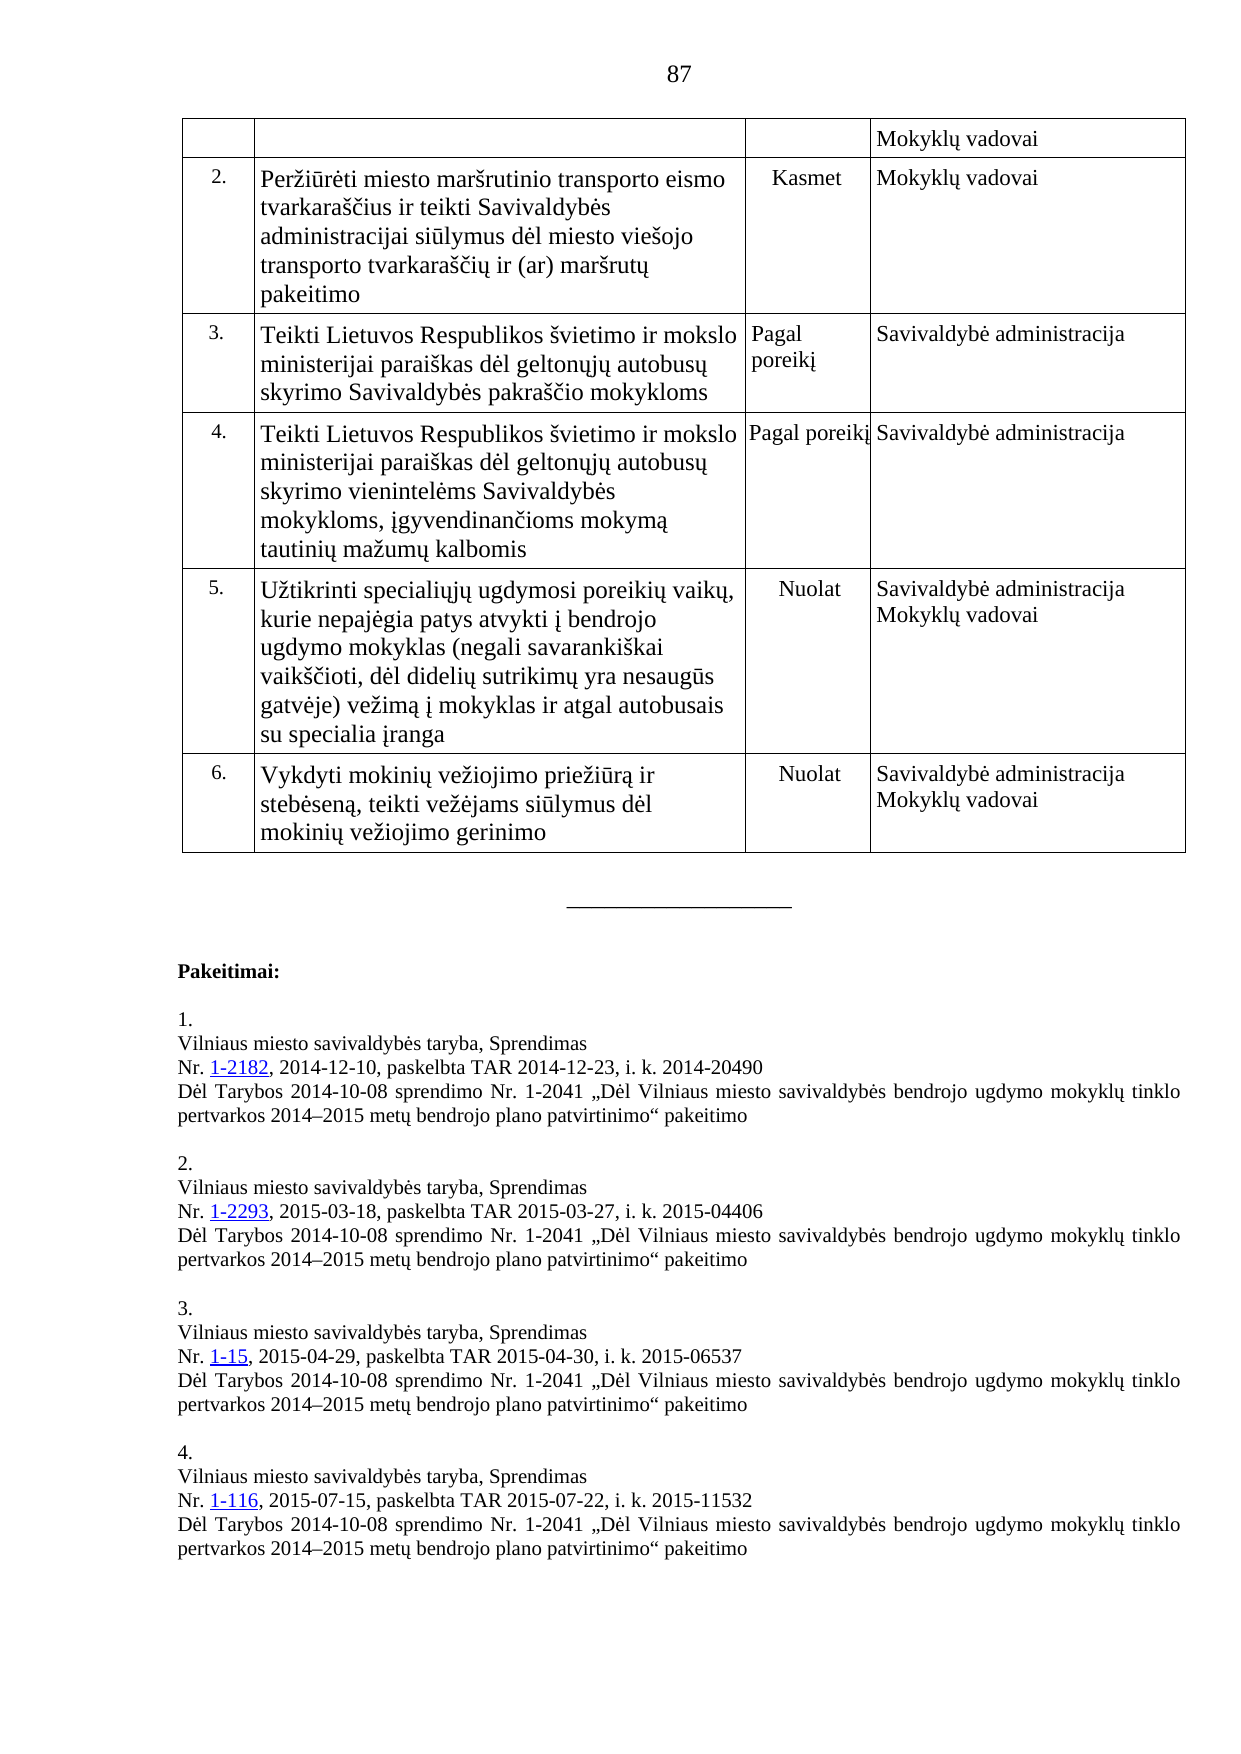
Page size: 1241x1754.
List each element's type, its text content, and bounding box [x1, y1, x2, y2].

table_cell Savivaldybė administracija Mokyklų vadovai [871, 754, 1185, 852]
text Dėl Tarybos 2014-10-08 sprendimo Nr. 1-2041 „Dėl Vilniaus miesto savivaldybės bendrojo ugdymo mokyklų tinklo pertvarkos 2014–2015 metų bendrojo plano patvirtinimo“ pakeitimo [177, 1223, 1181, 1271]
table_cell Vykdyti mokinių vežiojimo priežiūrą ir stebėseną, teikti vežėjams siūlymus dėl mokinių vežiojimo gerinimo [255, 754, 745, 852]
table_cell Mokyklų vadovai [871, 158, 1185, 313]
text Vilniaus miesto savivaldybės taryba, Sprendimas [177, 1464, 1181, 1488]
text Vilniaus miesto savivaldybės taryba, Sprendimas [177, 1175, 1181, 1199]
table_cell Pagal poreikį [746, 314, 870, 412]
table_cell 4. [183, 413, 254, 568]
table_cell Pagal poreikį [746, 413, 870, 568]
text Nr. 1-2182, 2014-12-10, paskelbta TAR 2014-12-23, i. k. 2014-20490 [177, 1055, 1181, 1079]
text Dėl Tarybos 2014-10-08 sprendimo Nr. 1-2041 „Dėl Vilniaus miesto savivaldybės bendrojo ugdymo mokyklų tinklo pertvarkos 2014–2015 metų bendrojo plano patvirtinimo“ pakeitimo [177, 1512, 1181, 1560]
text Nr. 1-15, 2015-04-29, paskelbta TAR 2015-04-30, i. k. 2015-06537 [177, 1344, 1181, 1368]
text Dėl Tarybos 2014-10-08 sprendimo Nr. 1-2041 „Dėl Vilniaus miesto savivaldybės bendrojo ugdymo mokyklų tinklo pertvarkos 2014–2015 metų bendrojo plano patvirtinimo“ pakeitimo [177, 1079, 1181, 1127]
table_cell Savivaldybė administracija [871, 314, 1185, 412]
table_cell Kasmet [746, 158, 870, 313]
table_cell [183, 119, 254, 157]
text 1. [177, 1007, 1181, 1031]
table_cell Mokyklų vadovai [871, 119, 1185, 157]
text 4. [177, 1440, 1181, 1464]
table_cell 6. [183, 754, 254, 852]
table_cell Savivaldybė administracija [871, 413, 1185, 568]
table_cell Savivaldybė administracija Mokyklų vadovai [871, 569, 1185, 753]
table_cell [255, 119, 745, 157]
text __________________ [177, 882, 1181, 911]
table_cell Peržiūrėti miesto maršrutinio transporto eismo tvarkaraščius ir teikti Savivaldybės administracijai siūlymus dėl miesto viešojo transporto tvarkaraščių ir (ar) maršrutų pakeitimo [255, 158, 745, 313]
table_cell Užtikrinti specialiųjų ugdymosi poreikių vaikų, kurie nepajėgia patys atvykti į bendrojo ugdymo mokyklas (negali savarankiškai vaikščioti, dėl didelių sutrikimų yra nesaugūs gatvėje) vežimą į mokyklas ir atgal autobusais su specialia įranga [255, 569, 745, 753]
text 2. [177, 1151, 1181, 1175]
text 3. [177, 1296, 1181, 1319]
text Vilniaus miesto savivaldybės taryba, Sprendimas [177, 1031, 1181, 1055]
table_cell 2. [183, 158, 254, 313]
text Nr. 1-2293, 2015-03-18, paskelbta TAR 2015-03-27, i. k. 2015-04406 [177, 1199, 1181, 1223]
table_cell [746, 119, 870, 157]
table_cell Teikti Lietuvos Respublikos švietimo ir mokslo ministerijai paraiškas dėl geltonųjų autobusų skyrimo vienintelėms Savivaldybės mokykloms, įgyvendinančioms mokymą tautinių mažumų kalbomis [255, 413, 745, 568]
table_cell Teikti Lietuvos Respublikos švietimo ir mokslo ministerijai paraiškas dėl geltonųjų autobusų skyrimo Savivaldybės pakraščio mokykloms [255, 314, 745, 412]
table_cell Nuolat [746, 754, 870, 852]
text Vilniaus miesto savivaldybės taryba, Sprendimas [177, 1319, 1181, 1344]
text Dėl Tarybos 2014-10-08 sprendimo Nr. 1-2041 „Dėl Vilniaus miesto savivaldybės bendrojo ugdymo mokyklų tinklo pertvarkos 2014–2015 metų bendrojo plano patvirtinimo“ pakeitimo [177, 1368, 1181, 1416]
text Nr. 1-116, 2015-07-15, paskelbta TAR 2015-07-22, i. k. 2015-11532 [177, 1488, 1181, 1512]
table_cell 3. [183, 314, 254, 412]
text Pakeitimai: [177, 959, 1181, 983]
table_cell Nuolat [746, 569, 870, 753]
table_cell 5. [183, 569, 254, 753]
